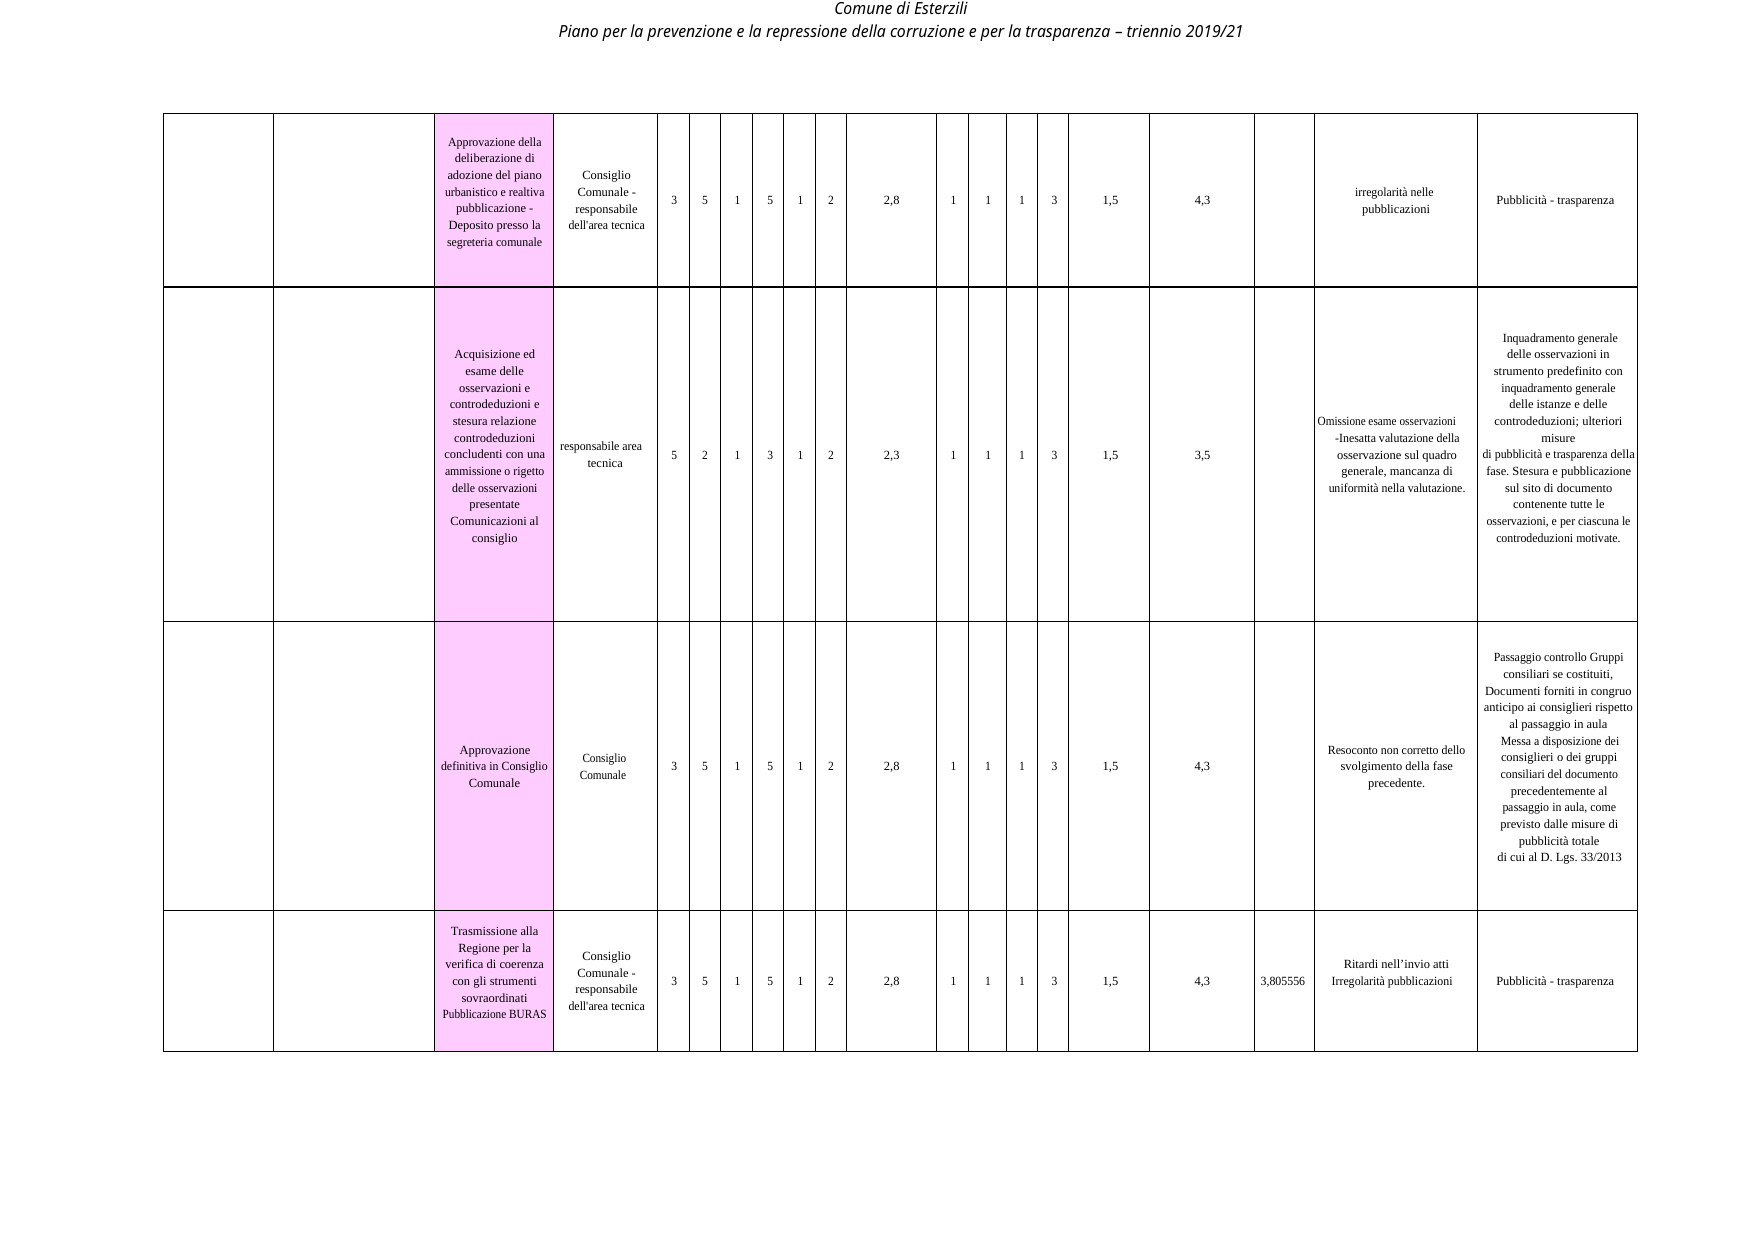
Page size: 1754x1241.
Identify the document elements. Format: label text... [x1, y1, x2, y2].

table_header [164, 114, 273, 286]
table_cell [164, 622, 273, 910]
table_cell 1 [721, 622, 752, 910]
table_cell Pubblicità - trasparenza [1478, 911, 1637, 1051]
table_header 1,5 [1069, 114, 1149, 286]
table_cell 3 [1038, 288, 1068, 621]
table_cell 1 [721, 288, 752, 621]
table_cell [1255, 622, 1314, 910]
table_header 5 [690, 114, 720, 286]
table_cell [274, 288, 434, 621]
table_cell 1 [1007, 911, 1037, 1051]
table_header Pubblicità - trasparenza [1478, 114, 1637, 286]
table_cell 1 [969, 622, 1006, 910]
table_cell [1255, 288, 1314, 621]
table_cell 2,8 [847, 911, 936, 1051]
table_header 4,3 [1150, 114, 1254, 286]
table_cell 2,8 [847, 622, 936, 910]
table_cell 1,5 [1069, 288, 1149, 621]
table_cell 2,3 [847, 288, 936, 621]
table_header 3 [1038, 114, 1068, 286]
table_cell 2 [816, 622, 846, 910]
table_cell 1 [1007, 622, 1037, 910]
table_cell Resoconto non corretto dello svolgimento della fase precedente. [1315, 622, 1477, 910]
table_header 3 [658, 114, 689, 286]
table_cell 1,5 [1069, 911, 1149, 1051]
table_cell [164, 288, 273, 621]
table_cell [164, 911, 273, 1051]
table_cell Ritardi nell’invio atti Irregolarità pubblicazioni [1315, 911, 1477, 1051]
table_cell responsabile area tecnica [554, 288, 657, 621]
table_cell 3 [658, 911, 689, 1051]
table_cell 1 [784, 622, 815, 910]
table_cell 1 [1007, 288, 1037, 621]
table_cell Consiglio Comunale [554, 622, 657, 910]
table_cell 5 [753, 911, 783, 1051]
table_cell 5 [753, 622, 783, 910]
table_cell 4,3 [1150, 911, 1254, 1051]
table_header [274, 114, 434, 286]
table_cell Consiglio Comunale - responsabile dell'area tecnica [554, 911, 657, 1051]
table_cell 1 [969, 911, 1006, 1051]
table_header 5 [753, 114, 783, 286]
table_cell 3,5 [1150, 288, 1254, 621]
table_cell 3,805556 [1255, 911, 1314, 1051]
table_cell Acquisizione ed esame delle osservazioni e controdeduzioni e stesura relazione controdeduzioni concludenti con una ammissione o rigetto delle osservazioni presentate Comunicazioni al consiglio [435, 288, 553, 621]
table_header 1 [1007, 114, 1037, 286]
table_cell 3 [1038, 911, 1068, 1051]
table_cell 1 [969, 288, 1006, 621]
table_cell [274, 911, 434, 1051]
table_header 2,8 [847, 114, 936, 286]
table_cell 5 [690, 911, 720, 1051]
table_cell 2 [816, 288, 846, 621]
table_cell 2 [690, 288, 720, 621]
table_cell Omissione esame osservazioni -Inesatta valutazione della osservazione sul quadro generale, mancanza di uniformità nella valutazione. [1315, 288, 1477, 621]
table_header 2 [816, 114, 846, 286]
table_header Approvazione della deliberazione di adozione del piano urbanistico e realtiva pubblicazione - Deposito presso la segreteria comunale [435, 114, 553, 286]
table_header 1 [721, 114, 752, 286]
table_cell 2 [816, 911, 846, 1051]
table_cell Passaggio controllo Gruppi consiliari se costituiti, Documenti forniti in congruo anticipo ai consiglieri rispetto al passaggio in aula Messa a disposizione dei consiglieri o dei gruppi consiliari del documento precedentemente al passaggio in aula, come previsto dalle misure di pubblicità totale di cui al D. Lgs. 33/2013 [1478, 622, 1637, 910]
table_cell 3 [753, 288, 783, 621]
table_cell 3 [658, 622, 689, 910]
table_cell 1 [784, 911, 815, 1051]
table_header Consiglio Comunale - responsabile dell'area tecnica [554, 114, 657, 286]
table_cell Approvazione definitiva in Consiglio Comunale [435, 622, 553, 910]
table_header 1 [969, 114, 1006, 286]
table_cell 1 [937, 911, 968, 1051]
table_cell 4,3 [1150, 622, 1254, 910]
table_cell [274, 622, 434, 910]
table_cell 1 [937, 288, 968, 621]
table_cell Inquadramento generale delle osservazioni in strumento predefinito con inquadramento generale delle istanze e delle controdeduzioni; ulteriori misure di pubblicità e trasparenza della fase. Stesura e pubblicazione sul sito di documento contenente tutte le osservazioni, e per ciascuna le controdeduzioni motivate. [1478, 288, 1637, 621]
table_cell 3 [1038, 622, 1068, 910]
table_cell 5 [658, 288, 689, 621]
table_cell 1 [721, 911, 752, 1051]
table_cell 1 [937, 622, 968, 910]
table_cell 1 [784, 288, 815, 621]
table_header [1255, 114, 1314, 286]
table_header 1 [937, 114, 968, 286]
table_cell 5 [690, 622, 720, 910]
table_header 1 [784, 114, 815, 286]
table_header irregolarità nelle pubblicazioni [1315, 114, 1477, 286]
table_cell 1,5 [1069, 622, 1149, 910]
table_cell Trasmissione alla Regione per la verifica di coerenza con gli strumenti sovraordinati Pubblicazione BURAS [435, 911, 553, 1051]
